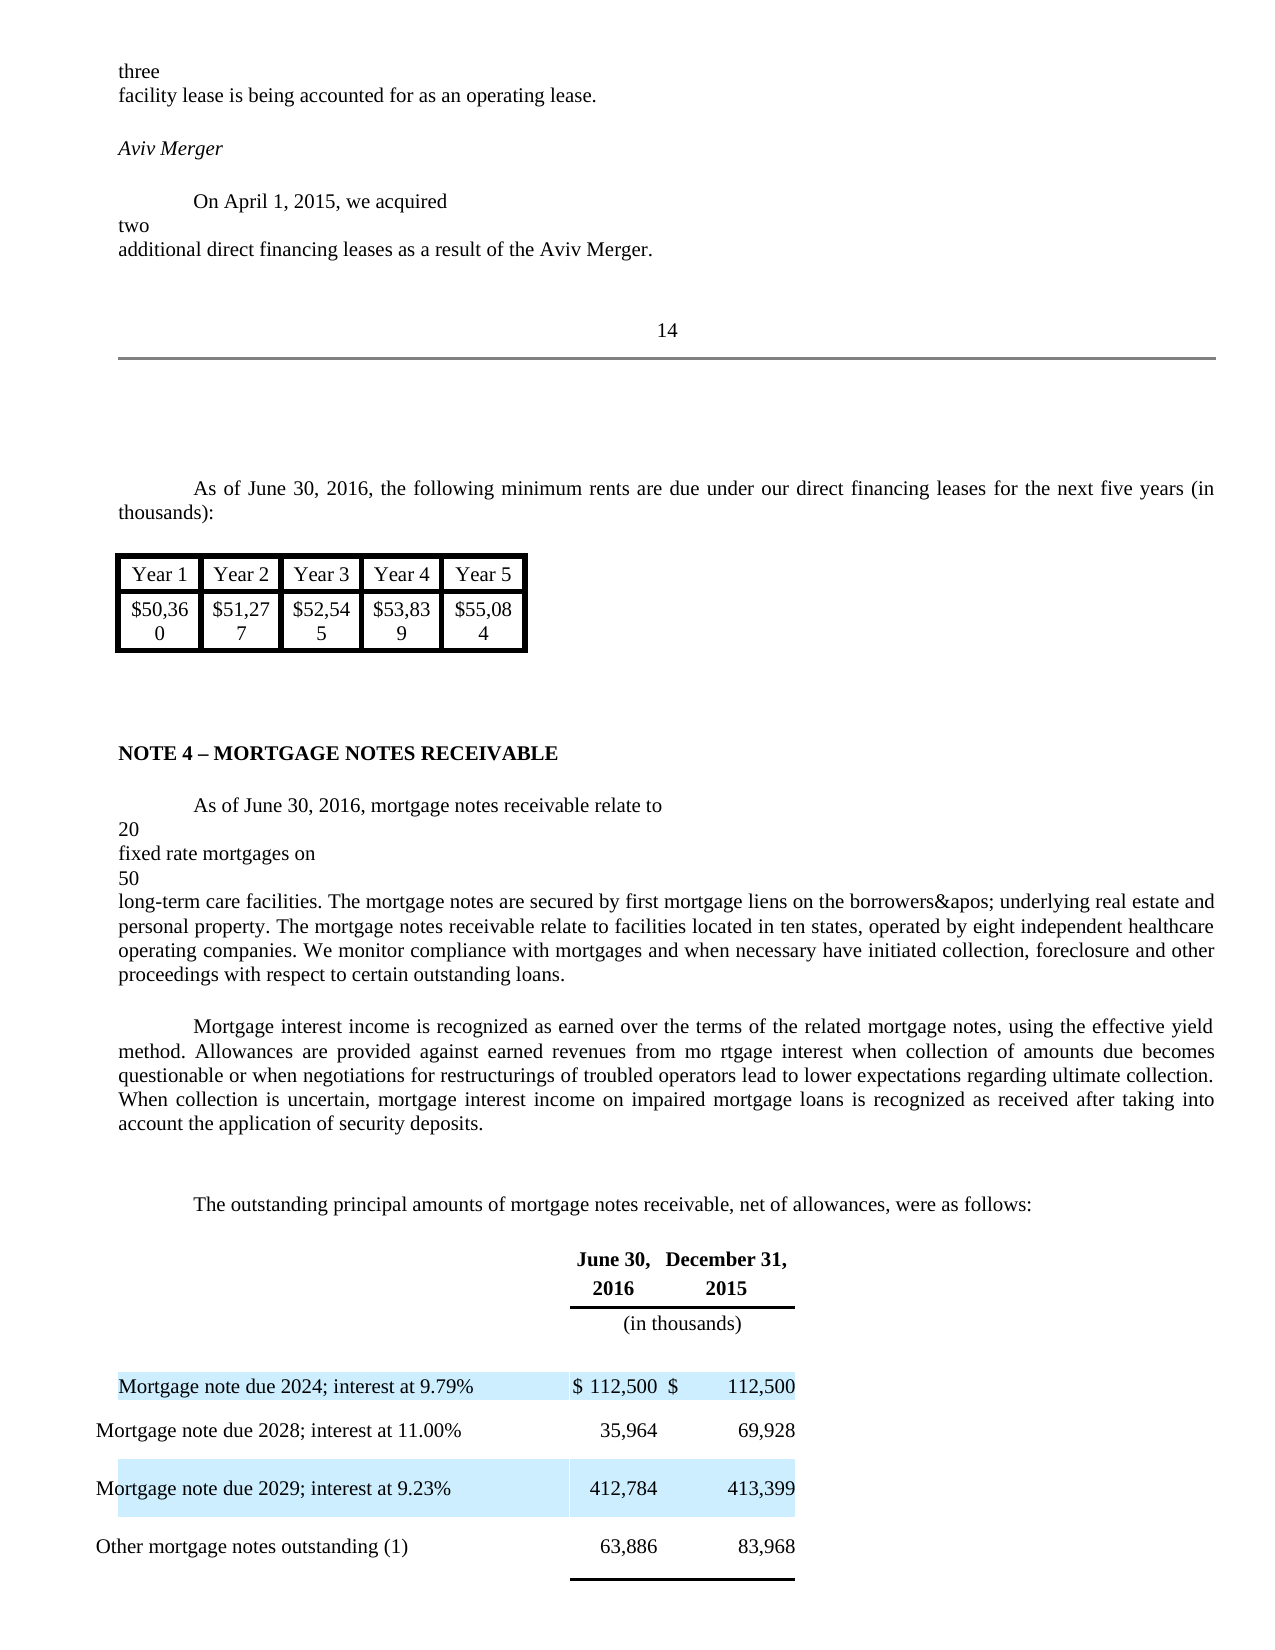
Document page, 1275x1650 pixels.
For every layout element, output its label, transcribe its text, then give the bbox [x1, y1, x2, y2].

table_cell $53,839 [364, 594, 439, 648]
table_cell $ [570, 1372, 583, 1400]
table_cell 413,399 [678, 1459, 795, 1517]
table_header Year 1 [121, 559, 198, 588]
table_cell $ [657, 1372, 678, 1400]
table_cell [657, 1338, 795, 1372]
text two [118, 213, 1216, 237]
table_cell 83,968 [678, 1517, 795, 1578]
text Aviv Merger [118, 136, 1216, 160]
table_header Year 3 [284, 559, 359, 588]
text 50 [118, 865, 1216, 889]
table_cell [657, 1400, 678, 1459]
table_cell 2016 [570, 1274, 657, 1306]
text facility lease is being accounted for as an operating lease. [118, 83, 1216, 107]
table_cell [118, 1306, 567, 1337]
text NOTE 4 – MORTGAGE NOTES RECEIVABLE [118, 740, 1216, 764]
table_cell 69,928 [678, 1400, 795, 1459]
table_cell $50,360 [121, 594, 198, 648]
table_cell [570, 1517, 583, 1578]
text On April 1, 2015, we acquired [118, 189, 1216, 213]
table_cell [118, 1274, 567, 1306]
table_cell 63,886 [583, 1517, 657, 1578]
table_cell Other mortgage notes outstanding (1) [118, 1517, 567, 1578]
text three [118, 59, 1216, 83]
table_cell [570, 1459, 583, 1517]
table_cell $52,545 [284, 594, 359, 648]
text long-term care facilities. The mortgage notes are secured by first mortgage liens on the borrowers&apos; underlying real estate and personal property. The mortgage notes receivable relate to facilities located in ten states, operated by eight independent healthcare operating companies. We monitor compliance with mortgages and when necessary have initiated collection, foreclosure and other proceedings with respect to certain outstanding loans. [118, 889, 1216, 986]
table_cell Mortgage note due 2028; interest at 11.00% [118, 1400, 567, 1459]
text As of June 30, 2016, the following minimum rents are due under our direct financing leases for the next five years (in thousands): [118, 476, 1216, 524]
text 20 [118, 817, 1216, 841]
table_cell (in thousands) [570, 1309, 795, 1337]
table_cell $55,084 [444, 594, 522, 648]
text fixed rate mortgages on [118, 841, 1216, 865]
table_cell [118, 1338, 567, 1372]
text The outstanding principal amounts of mortgage notes receivable, net of allowances, were as follows: [118, 1192, 1216, 1216]
table_header Year 4 [364, 559, 439, 588]
table_cell [657, 1517, 678, 1578]
table_header [118, 1245, 567, 1274]
table_header Year 5 [444, 559, 522, 588]
table_cell [657, 1459, 678, 1517]
table_cell 412,784 [583, 1459, 657, 1517]
table_cell 2015 [657, 1274, 795, 1306]
table_cell Mortgage note due 2029; interest at 9.23% [118, 1459, 567, 1517]
table_cell [570, 1338, 657, 1372]
table_cell $51,277 [204, 594, 278, 648]
table_cell Mortgage note due 2024; interest at 9.79% [118, 1372, 567, 1400]
table_header June 30, [570, 1245, 657, 1274]
text 14 [118, 318, 1216, 342]
table_cell 112,500 [678, 1372, 795, 1400]
table_cell 112,500 [583, 1372, 657, 1400]
table_header Year 2 [204, 559, 278, 588]
table_cell 35,964 [583, 1400, 657, 1459]
table_cell [570, 1400, 583, 1459]
table_header December 31, [657, 1245, 795, 1274]
text As of June 30, 2016, mortgage notes receivable relate to [118, 793, 1216, 817]
text additional direct financing leases as a result of the Aviv Merger. [118, 237, 1216, 261]
text Mortgage interest income is recognized as earned over the terms of the related mortgage notes, using the effective yield method. Allowances are provided against earned revenues from mo rtgage interest when collection of amounts due becomes questionable or when negotiations for restructurings of troubled operators lead to lower expectations regarding ultimate collection. When collection is uncertain, mortgage interest income on impaired mortgage loans is recognized as received after taking into account the application of security deposits. [118, 1014, 1216, 1135]
